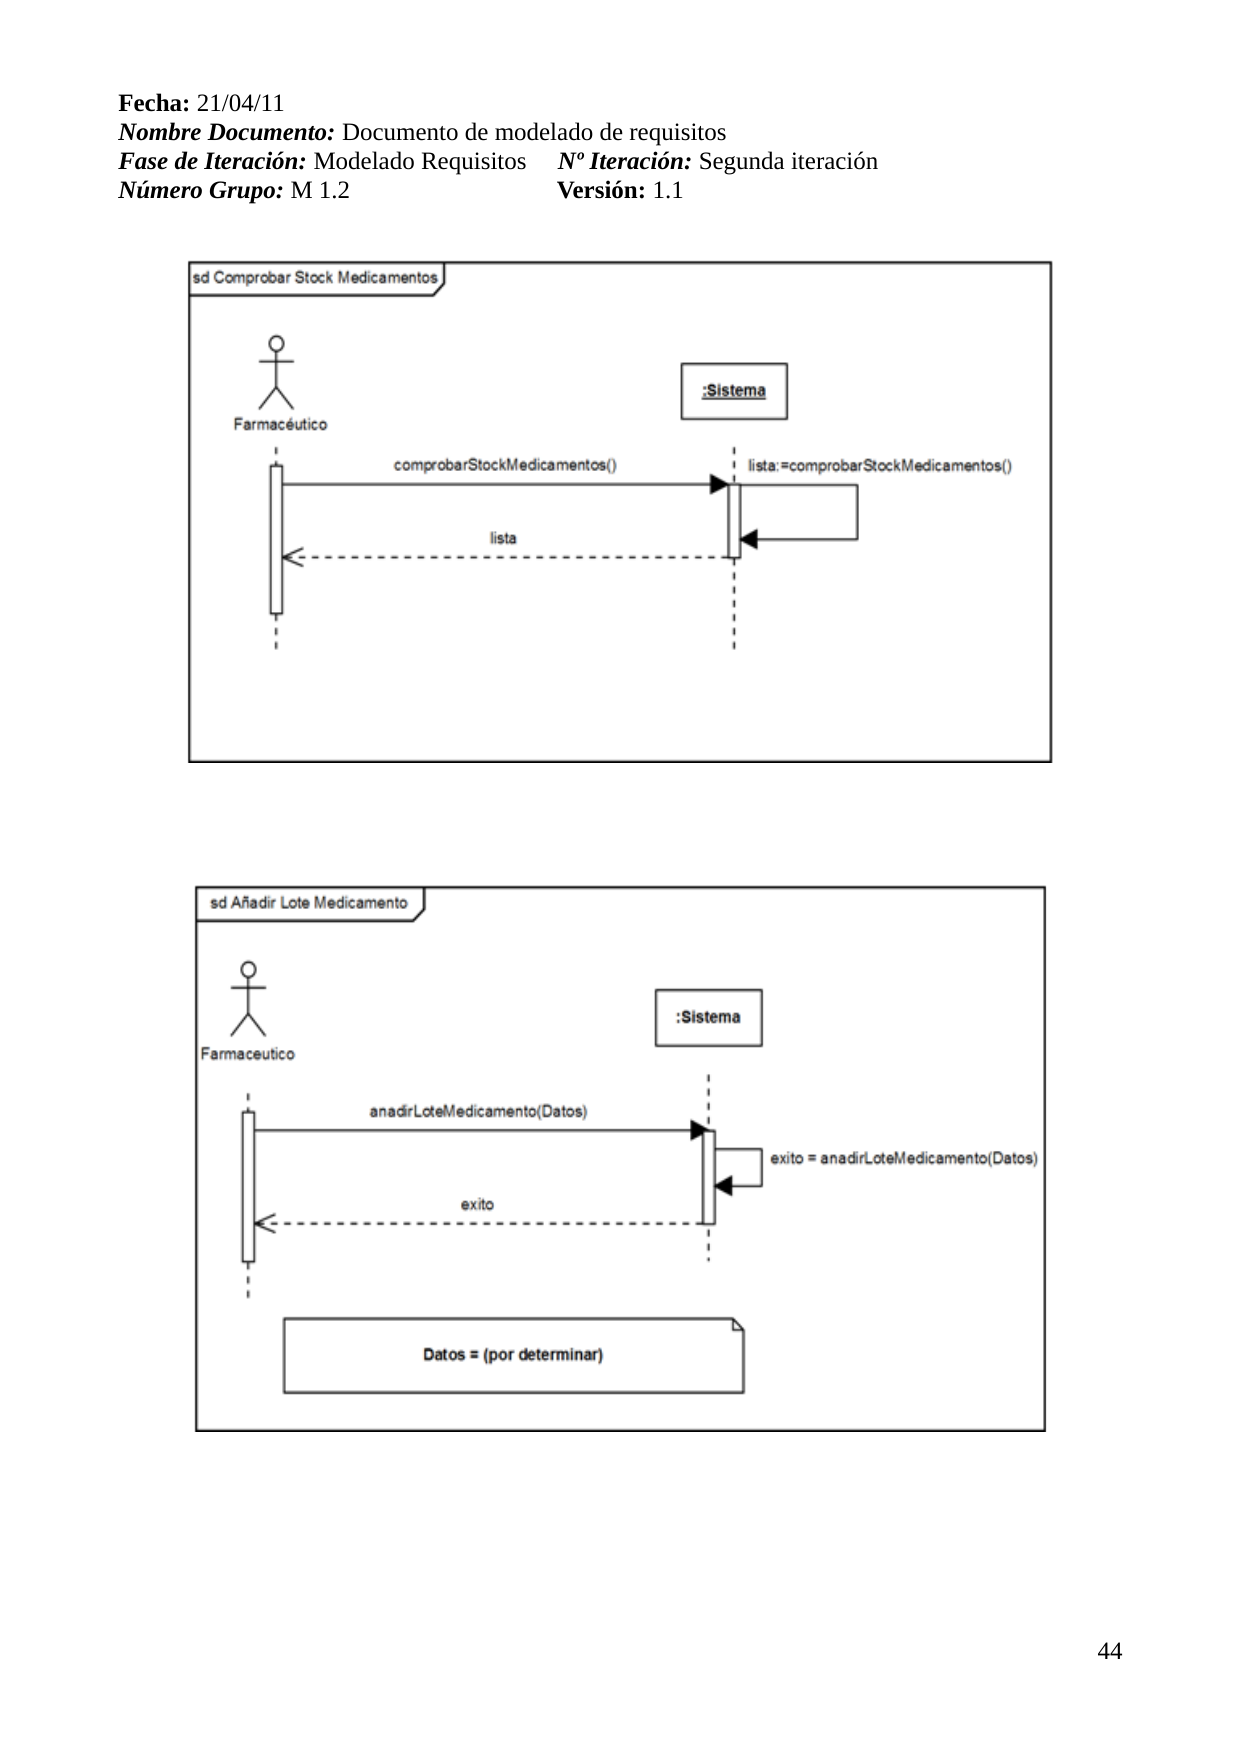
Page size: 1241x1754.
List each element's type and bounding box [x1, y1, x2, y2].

picture [187, 260, 1053, 763]
picture [194, 885, 1047, 1432]
